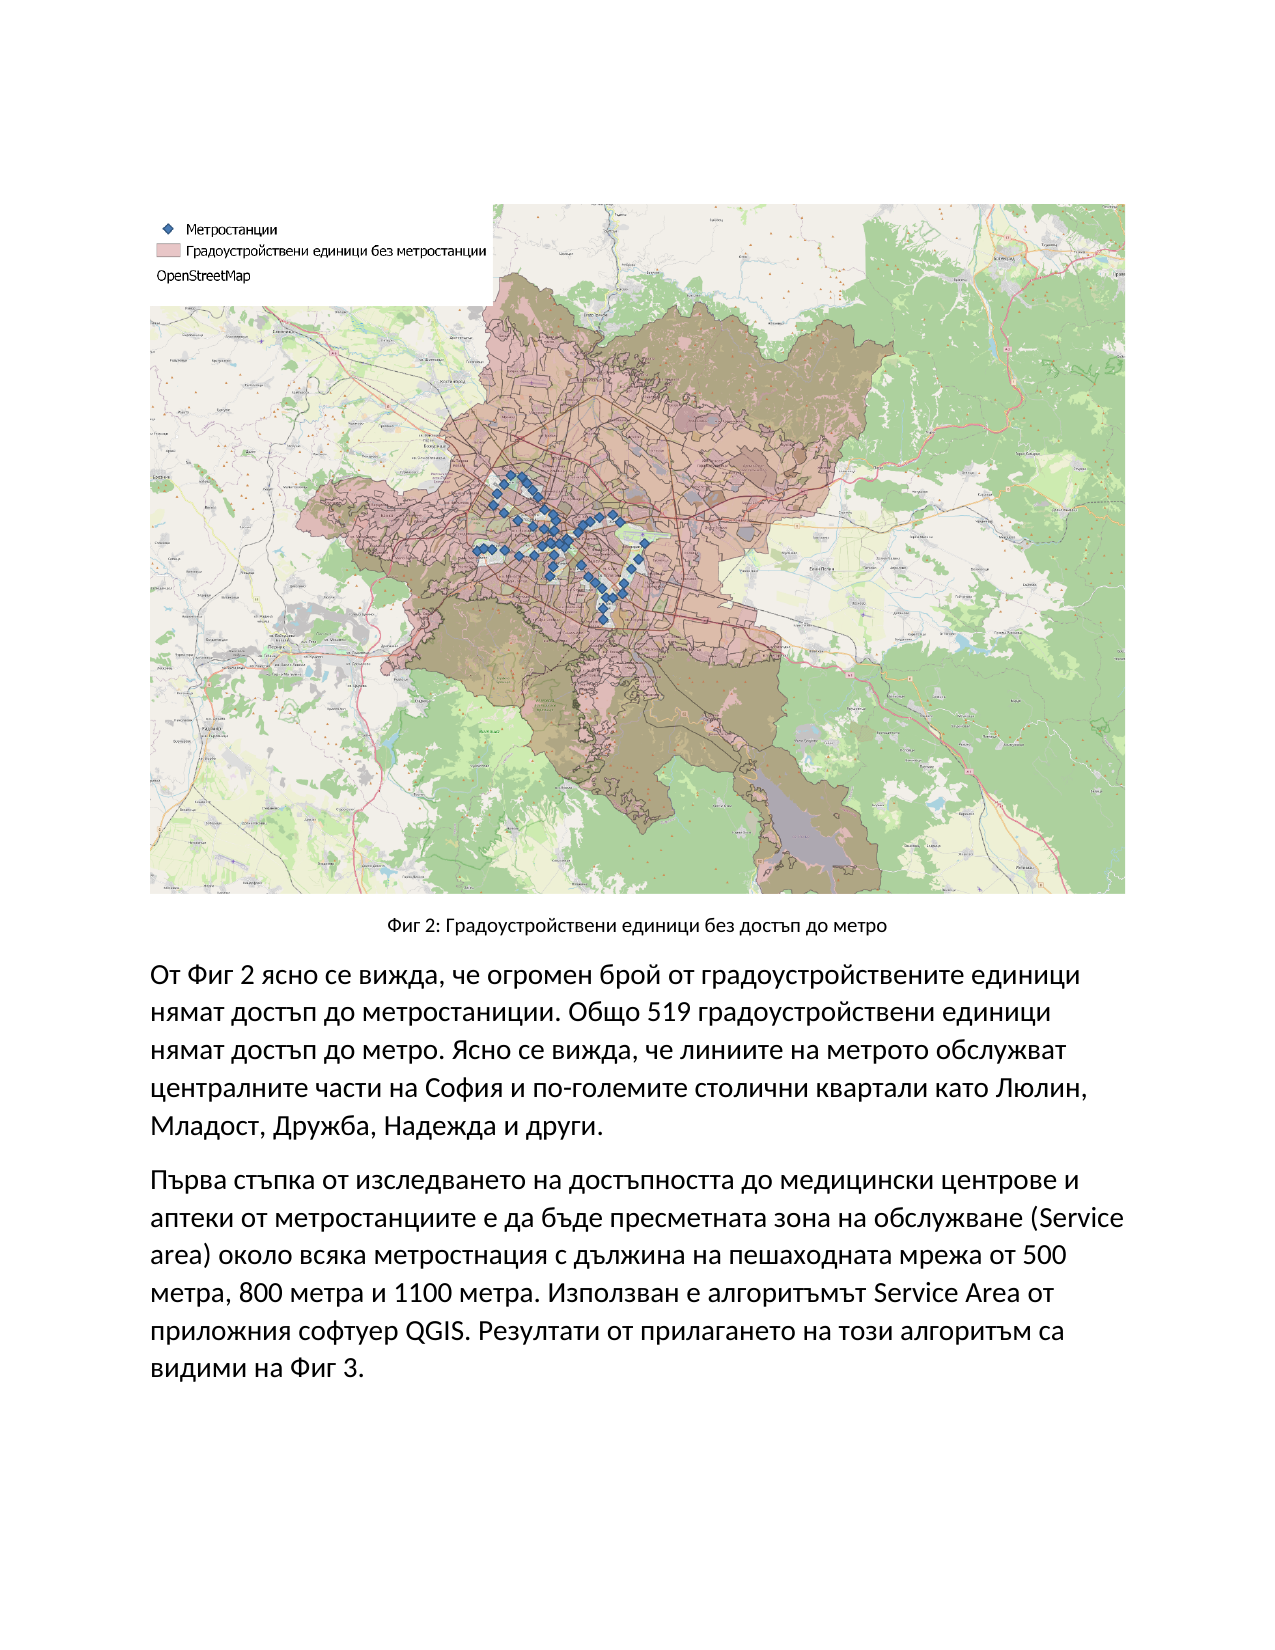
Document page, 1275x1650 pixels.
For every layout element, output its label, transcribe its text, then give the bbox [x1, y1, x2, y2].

text Фиг 2: Градоустройствени единици без достъп до метро [150, 912, 1125, 938]
text От Фиг 2 ясно се вижда, че огромен брой от градоустройствените единици нямат достъп до метростаниции. Общо 519 градоустройствени единици нямат достъп до метро. Ясно се вижда, че линиите на метрото обслужват централните части на София и по-големите столични квартали като Люлин, Младост, Дружба, Надежда и други. [150, 956, 1125, 1142]
text Първа стъпка от изследването на достъпността до медицински центрове и аптеки от метростанциите е да бъде пресметната зона на обслужване (Service area) около всяка метростнация с дължина на пешаходната мрежа от 500 метра, 800 метра и 1100 метра. Използван е алгоритъмът Service Area от приложния софтуер QGIS. Резултати от прилагането на този алгоритъм са видими на Фиг 3. [150, 1161, 1125, 1385]
